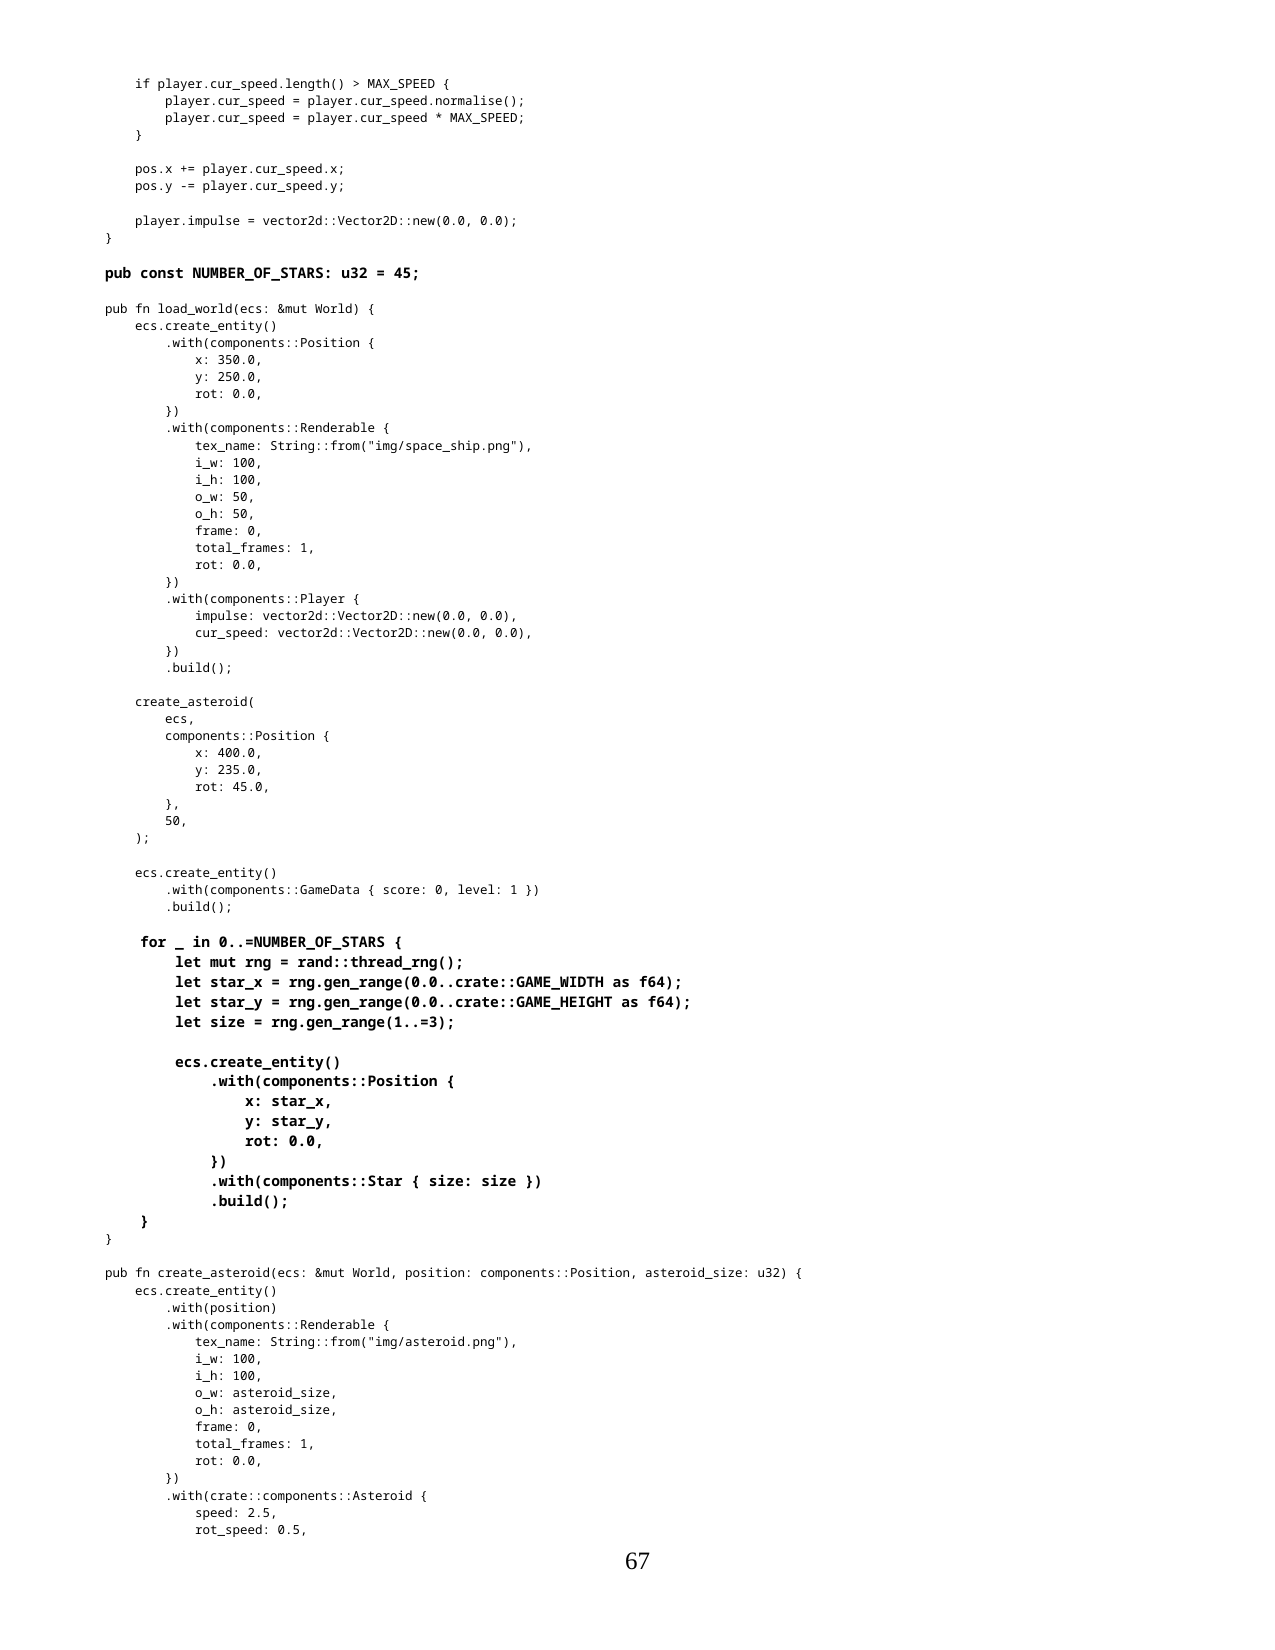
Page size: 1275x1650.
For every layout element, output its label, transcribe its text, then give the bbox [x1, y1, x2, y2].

text let star_y = rng.gen_range(0.0..crate::GAME_HEIGHT as f64); [105, 992, 1170, 1012]
text } [105, 126, 1170, 143]
text } [105, 1211, 1170, 1230]
text let mut rng = rand::thread_rng(); [105, 952, 1170, 972]
text for _ in 0..=NUMBER_OF_STARS { [105, 932, 1170, 952]
text .with(components::Position { [105, 1071, 1170, 1091]
text rot: 0.0, [105, 1131, 1170, 1151]
text ecs, [105, 710, 1170, 727]
text rot_speed: 0.5, [105, 1521, 1170, 1538]
text }) [105, 1469, 1170, 1487]
text } [105, 1230, 1170, 1247]
text frame: 0, [105, 522, 1170, 539]
text .with(components::Player { [105, 590, 1170, 607]
text .build(); [105, 898, 1170, 915]
text let star_x = rng.gen_range(0.0..crate::GAME_WIDTH as f64); [105, 972, 1170, 992]
text y: star_y, [105, 1111, 1170, 1131]
text pub fn load_world(ecs: &mut World) { [105, 300, 1170, 317]
text i_w: 100, [105, 454, 1170, 471]
text o_h: 50, [105, 505, 1170, 522]
text }) [105, 573, 1170, 590]
text if player.cur_speed.length() > MAX_SPEED { [105, 75, 1170, 92]
text .with(components::Star { size: size }) [105, 1171, 1170, 1191]
text .with(components::Position { [105, 334, 1170, 351]
text tex_name: String::from("img/space_ship.png"), [105, 437, 1170, 454]
text .build(); [105, 659, 1170, 676]
text components::Position { [105, 727, 1170, 744]
text .with(components::Renderable { [105, 1316, 1170, 1333]
text .with(crate::components::Asteroid { [105, 1487, 1170, 1504]
text player.cur_speed = player.cur_speed.normalise(); [105, 92, 1170, 109]
text 50, [105, 812, 1170, 829]
text } [105, 229, 1170, 246]
text }) [105, 642, 1170, 659]
text i_h: 100, [105, 471, 1170, 488]
text o_w: 50, [105, 488, 1170, 505]
text o_w: asteroid_size, [105, 1384, 1170, 1401]
text }, [105, 795, 1170, 812]
text impulse: vector2d::Vector2D::new(0.0, 0.0), [105, 607, 1170, 624]
text .with(components::Renderable { [105, 419, 1170, 437]
text player.impulse = vector2d::Vector2D::new(0.0, 0.0); [105, 212, 1170, 229]
text .build(); [105, 1191, 1170, 1211]
text frame: 0, [105, 1418, 1170, 1435]
text speed: 2.5, [105, 1504, 1170, 1521]
text total_frames: 1, [105, 539, 1170, 556]
text rot: 45.0, [105, 778, 1170, 795]
text x: 400.0, [105, 744, 1170, 761]
text x: star_x, [105, 1091, 1170, 1111]
text ecs.create_entity() [105, 864, 1170, 881]
text ecs.create_entity() [105, 1051, 1170, 1071]
text pos.y -= player.cur_speed.y; [105, 177, 1170, 194]
text y: 235.0, [105, 761, 1170, 778]
text pos.x += player.cur_speed.x; [105, 160, 1170, 177]
text tex_name: String::from("img/asteroid.png"), [105, 1333, 1170, 1350]
text total_frames: 1, [105, 1435, 1170, 1452]
text rot: 0.0, [105, 556, 1170, 573]
text o_h: asteroid_size, [105, 1401, 1170, 1418]
text }) [105, 1151, 1170, 1171]
text let size = rng.gen_range(1..=3); [105, 1012, 1170, 1031]
text cur_speed: vector2d::Vector2D::new(0.0, 0.0), [105, 624, 1170, 642]
text }) [105, 402, 1170, 419]
text x: 350.0, [105, 351, 1170, 368]
text y: 250.0, [105, 368, 1170, 385]
text player.cur_speed = player.cur_speed * MAX_SPEED; [105, 109, 1170, 126]
text rot: 0.0, [105, 1452, 1170, 1469]
text ecs.create_entity() [105, 317, 1170, 334]
text rot: 0.0, [105, 385, 1170, 402]
text pub fn create_asteroid(ecs: &mut World, position: components::Position, asteroid_size: u32) { [105, 1264, 1170, 1282]
text pub const NUMBER_OF_STARS: u32 = 45; [105, 263, 1170, 283]
text i_w: 100, [105, 1350, 1170, 1367]
text i_h: 100, [105, 1367, 1170, 1384]
text .with(components::GameData { score: 0, level: 1 }) [105, 881, 1170, 898]
text .with(position) [105, 1299, 1170, 1316]
text ); [105, 829, 1170, 847]
text ecs.create_entity() [105, 1282, 1170, 1299]
text create_asteroid( [105, 693, 1170, 710]
